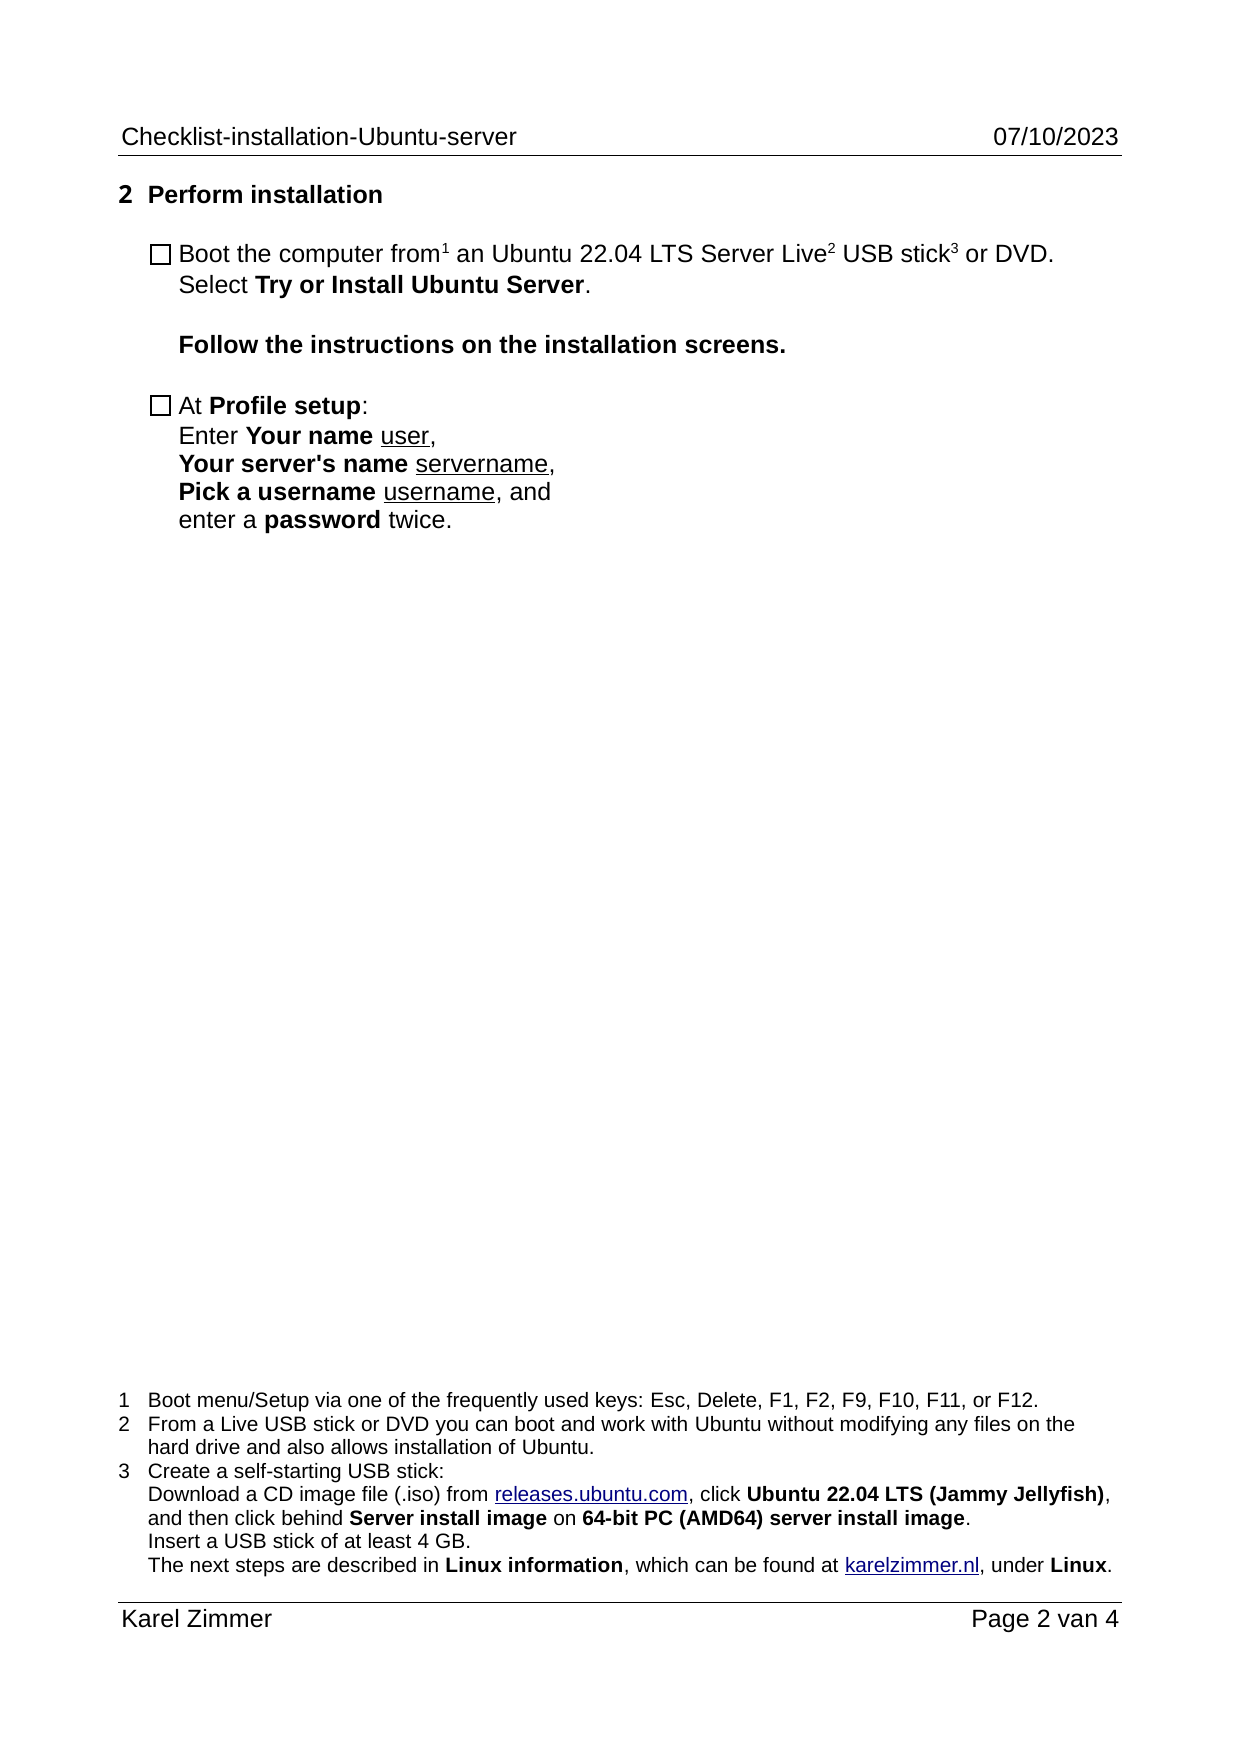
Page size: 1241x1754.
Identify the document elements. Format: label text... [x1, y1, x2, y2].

list Perform installation [118, 177, 1122, 211]
table_cell [118, 300, 142, 330]
table_cell At Profile setup: [177, 391, 1122, 421]
table_cell [118, 360, 142, 391]
table_cell [118, 269, 142, 300]
table_cell [142, 330, 177, 360]
table_cell [142, 269, 177, 300]
table_cell [142, 421, 177, 535]
table_cell [118, 421, 142, 535]
table_cell Enter Your name user, Your server's name servername, Pick a username username, and enter a password twice. [177, 421, 1122, 535]
table_header [118, 239, 142, 269]
table_cell Select Try or Install Ubuntu Server. [177, 269, 1122, 300]
table_cell [142, 391, 177, 421]
table_header Boot the computer from an Ubuntu 22.04 LTS Server Live USB stick or DVD. [177, 239, 1122, 269]
table_cell [177, 360, 1122, 391]
table_cell Follow the instructions on the installation screens. [177, 330, 1122, 360]
table_cell [142, 360, 177, 391]
table_cell [118, 391, 142, 421]
table_header [142, 239, 177, 269]
table_cell [118, 330, 142, 360]
table_cell [177, 300, 1122, 330]
table_cell [142, 300, 177, 330]
